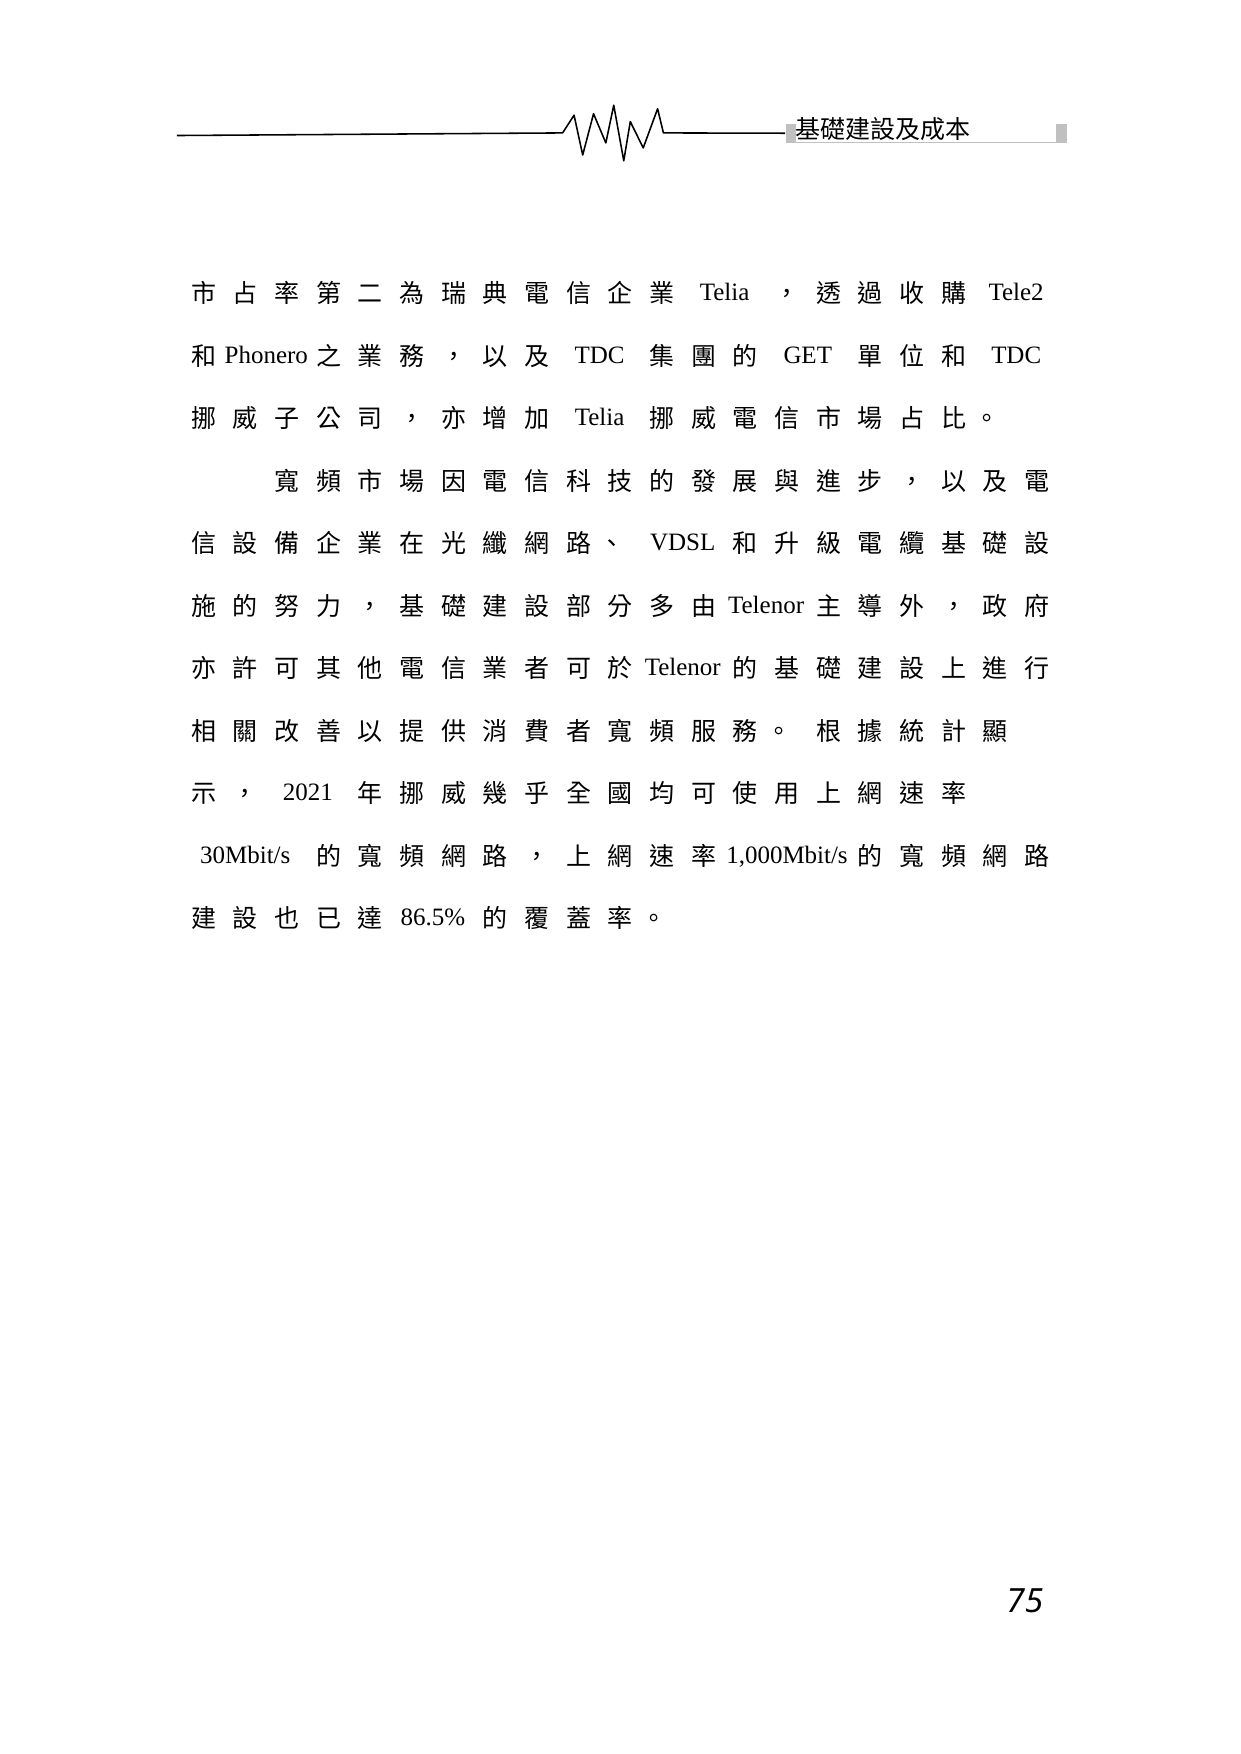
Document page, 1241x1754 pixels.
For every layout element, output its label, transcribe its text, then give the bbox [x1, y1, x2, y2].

text 寬頻市場因電信科技的發展與進步，以及電信設備企業在光纖網路、VDSL和升級電纜基礎設施的努力，基礎建設部分多由Telenor主導外，政府亦許可其他電信業者可於Telenor的基礎建設上進行相關改善以提供消費者寬頻服務。根據統計顯示，2021年挪威幾乎全國均可使用上網速率30Mbit/s的寬頻網路，上網速率1,000Mbit/s的寬頻網路建設也已達86.5%的覆蓋率。 [183, 438, 1058, 938]
text 市占率第二為瑞典電信企業Telia，透過收購Tele2和Phonero之業務，以及TDC集團的GET單位和TDC挪威子公司，亦增加Telia挪威電信市場占比。 [183, 250, 1058, 438]
